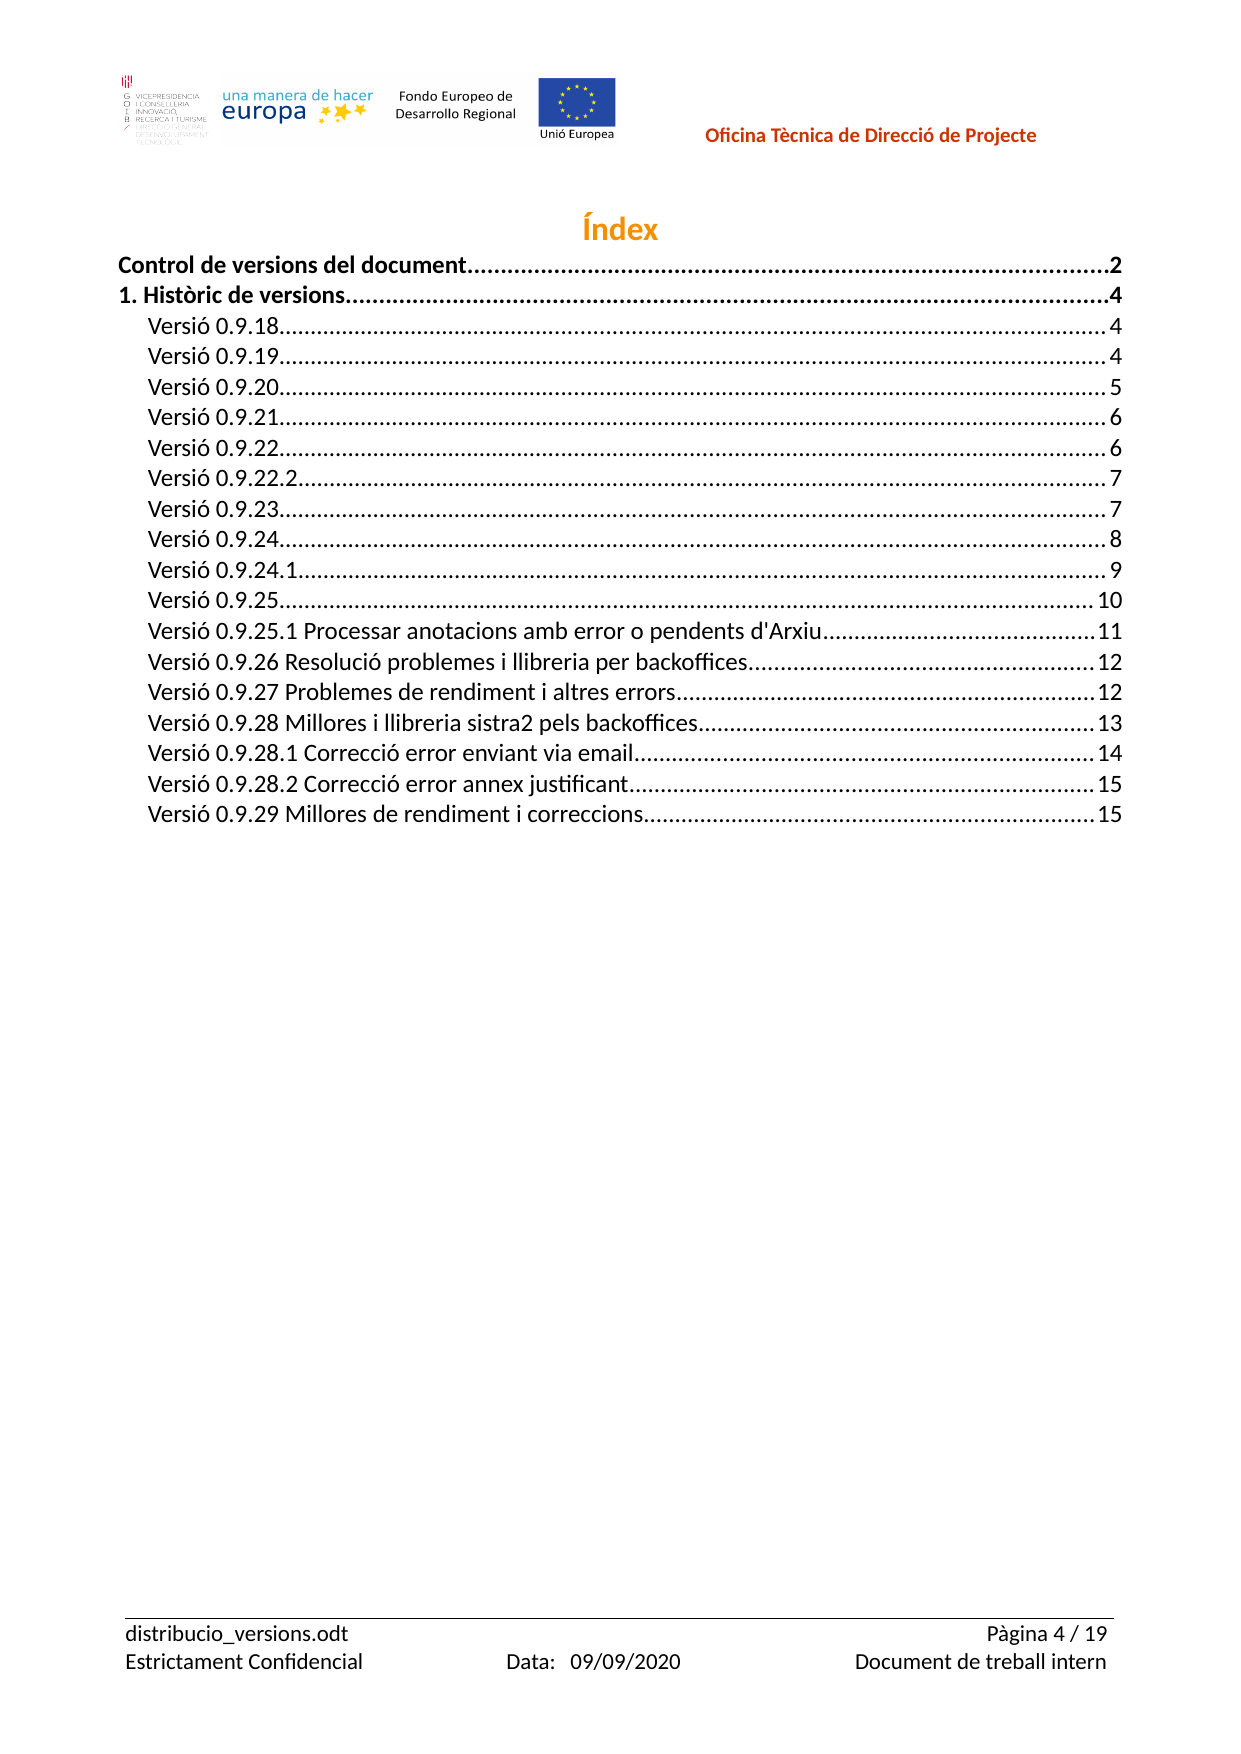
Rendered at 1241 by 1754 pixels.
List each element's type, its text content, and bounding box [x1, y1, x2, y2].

text Versió 0.9.27 Problemes de rendiment i altres errors 12 [148, 676, 1122, 707]
text Versió 0.9.28 Millores i llibreria sistra2 pels backoffices 13 [148, 707, 1122, 737]
text Control de versions del document 2 [118, 249, 1122, 279]
text Versió 0.9.18 4 [148, 310, 1122, 341]
text 1. Històric de versions 4 [118, 279, 1122, 310]
text Versió 0.9.26 Resolució problemes i llibreria per backoffices 12 [148, 646, 1122, 676]
text Índex [118, 208, 1122, 249]
text Versió 0.9.29 Millores de rendiment i correccions 15 [148, 798, 1122, 829]
text Versió 0.9.19 4 [148, 341, 1122, 371]
text Versió 0.9.25 10 [148, 585, 1122, 615]
text Versió 0.9.25.1 Processar anotacions amb error o pendents d'Arxiu 11 [148, 615, 1122, 646]
text Versió 0.9.28.1 Correcció error enviant via email 14 [148, 737, 1122, 768]
text Versió 0.9.20 5 [148, 371, 1122, 402]
text Versió 0.9.28.2 Correcció error annex justificant 15 [148, 768, 1122, 798]
text Versió 0.9.24 8 [148, 524, 1122, 554]
picture [118, 73, 213, 147]
text Versió 0.9.22 6 [148, 432, 1122, 463]
text Versió 0.9.21 6 [148, 402, 1122, 432]
text Versió 0.9.24.1 9 [148, 554, 1122, 585]
text Versió 0.9.22.2 7 [148, 463, 1122, 493]
text Versió 0.9.23 7 [148, 493, 1122, 524]
picture [219, 73, 621, 147]
